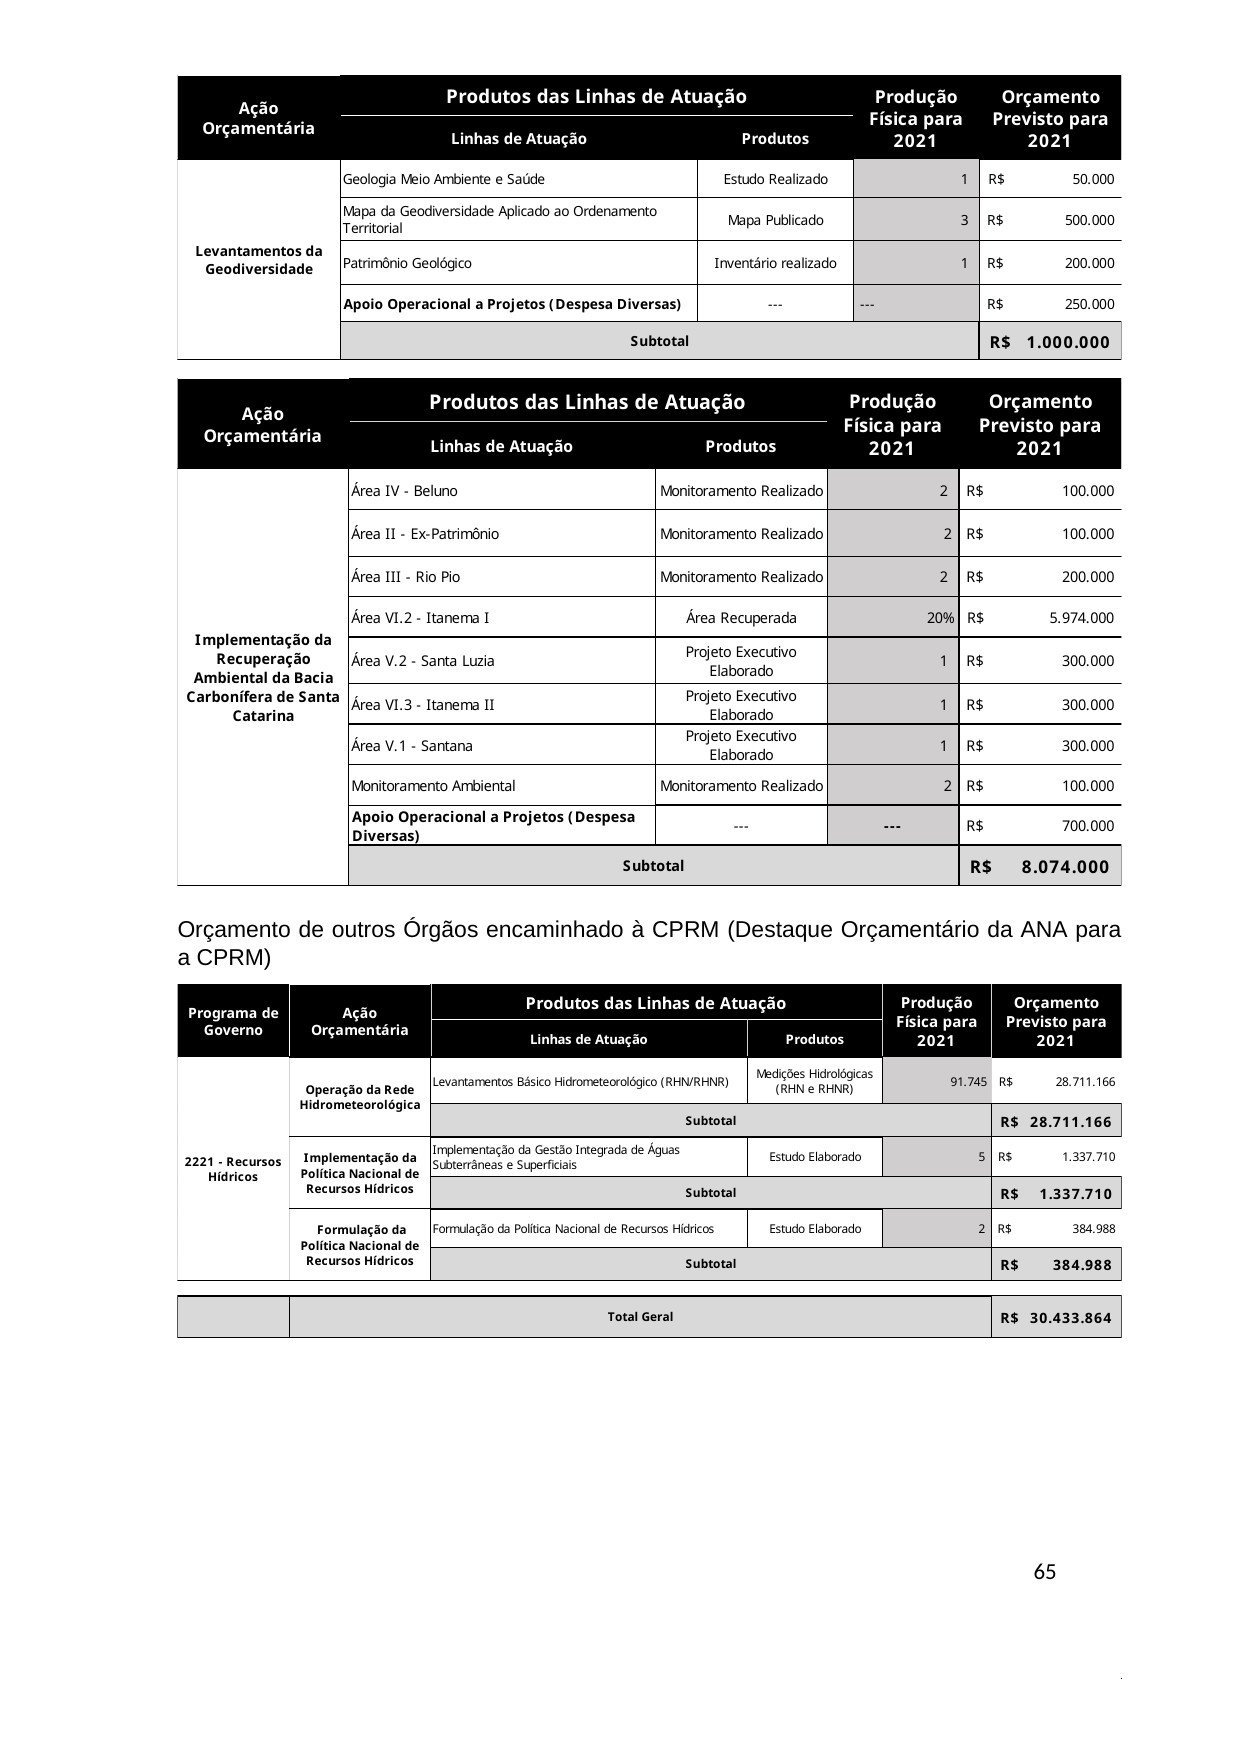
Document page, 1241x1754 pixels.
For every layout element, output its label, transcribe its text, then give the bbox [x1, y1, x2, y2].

text Orçamento de outros Órgãos encaminhado à CPRM (Destaque Orçamentário da ANA para a CPRM) [177, 916, 1122, 970]
